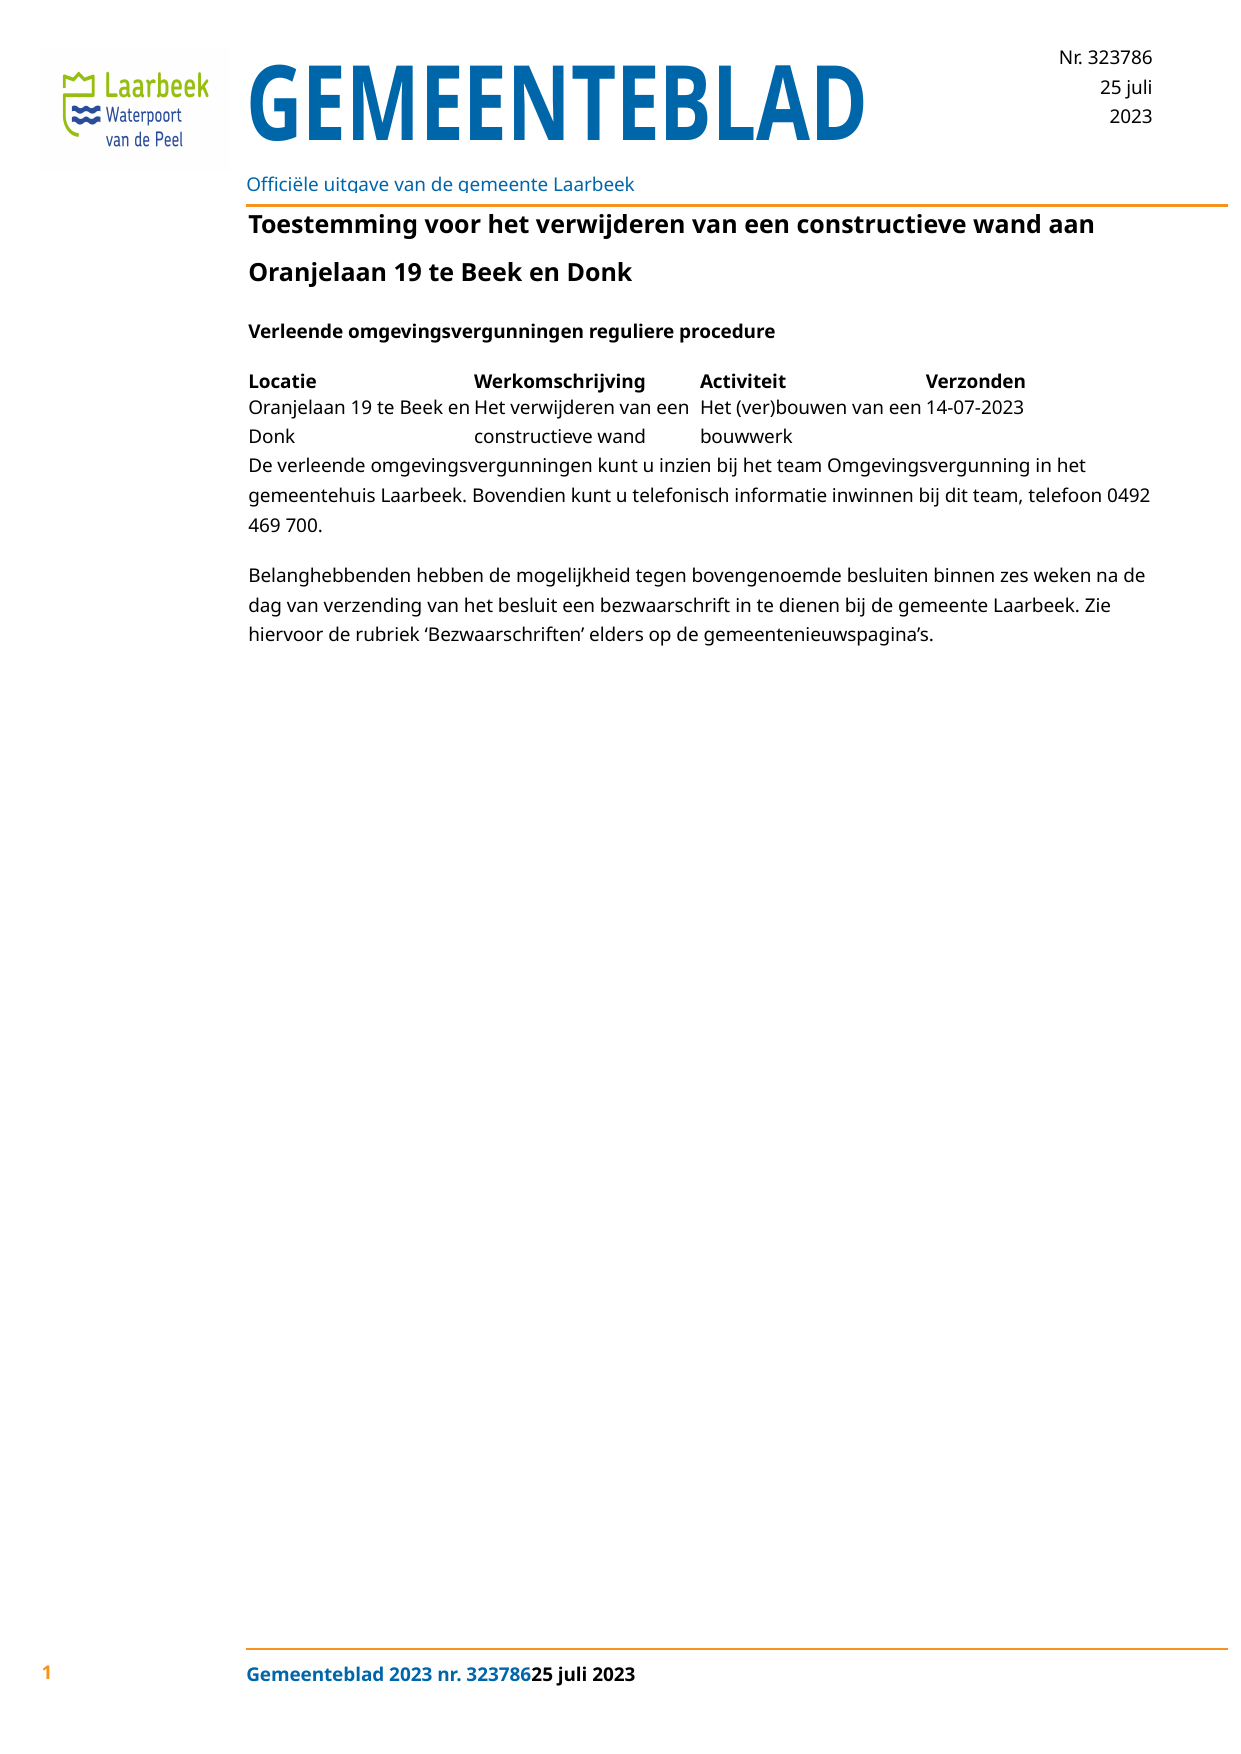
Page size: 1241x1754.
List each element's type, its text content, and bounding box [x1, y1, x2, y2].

table_header Activiteit [700, 369, 926, 394]
text Toestemming voor het verwijderen van een constructieve wand aan Oranjelaan 19 te Beek en Donk [248, 207, 1152, 288]
table_header Locatie [248, 369, 474, 394]
table_header Werkomschrijving [474, 369, 700, 394]
table_cell Het verwijderen van een constructieve wand [474, 394, 700, 449]
table_header Verzonden [926, 369, 1152, 394]
table_cell Oranjelaan 19 te Beek en Donk [248, 394, 474, 449]
text De verleende omgevingsvergunningen kunt u inzien bij het team Omgevingsvergunning in het gemeentehuis Laarbeek. Bovendien kunt u telefonisch informatie inwinnen bij dit team, telefoon 0492 469 700. [248, 453, 1152, 538]
text Belanghebbenden hebben de mogelijkheid tegen bovengenoemde besluiten binnen zes weken na de dag van verzending van het besluit een bezwaarschrift in te dienen bij de gemeente Laarbeek. Zie hiervoor de rubriek ‘Bezwaarschriften’ elders op de gemeentenieuwspagina’s. [248, 562, 1152, 647]
table_cell 14-07-2023 [926, 394, 1152, 449]
picture [41, 47, 231, 172]
text Verleende omgevingsvergunningen reguliere procedure [248, 318, 1152, 344]
table_cell Het (ver)bouwen van een bouwwerk [700, 394, 926, 449]
